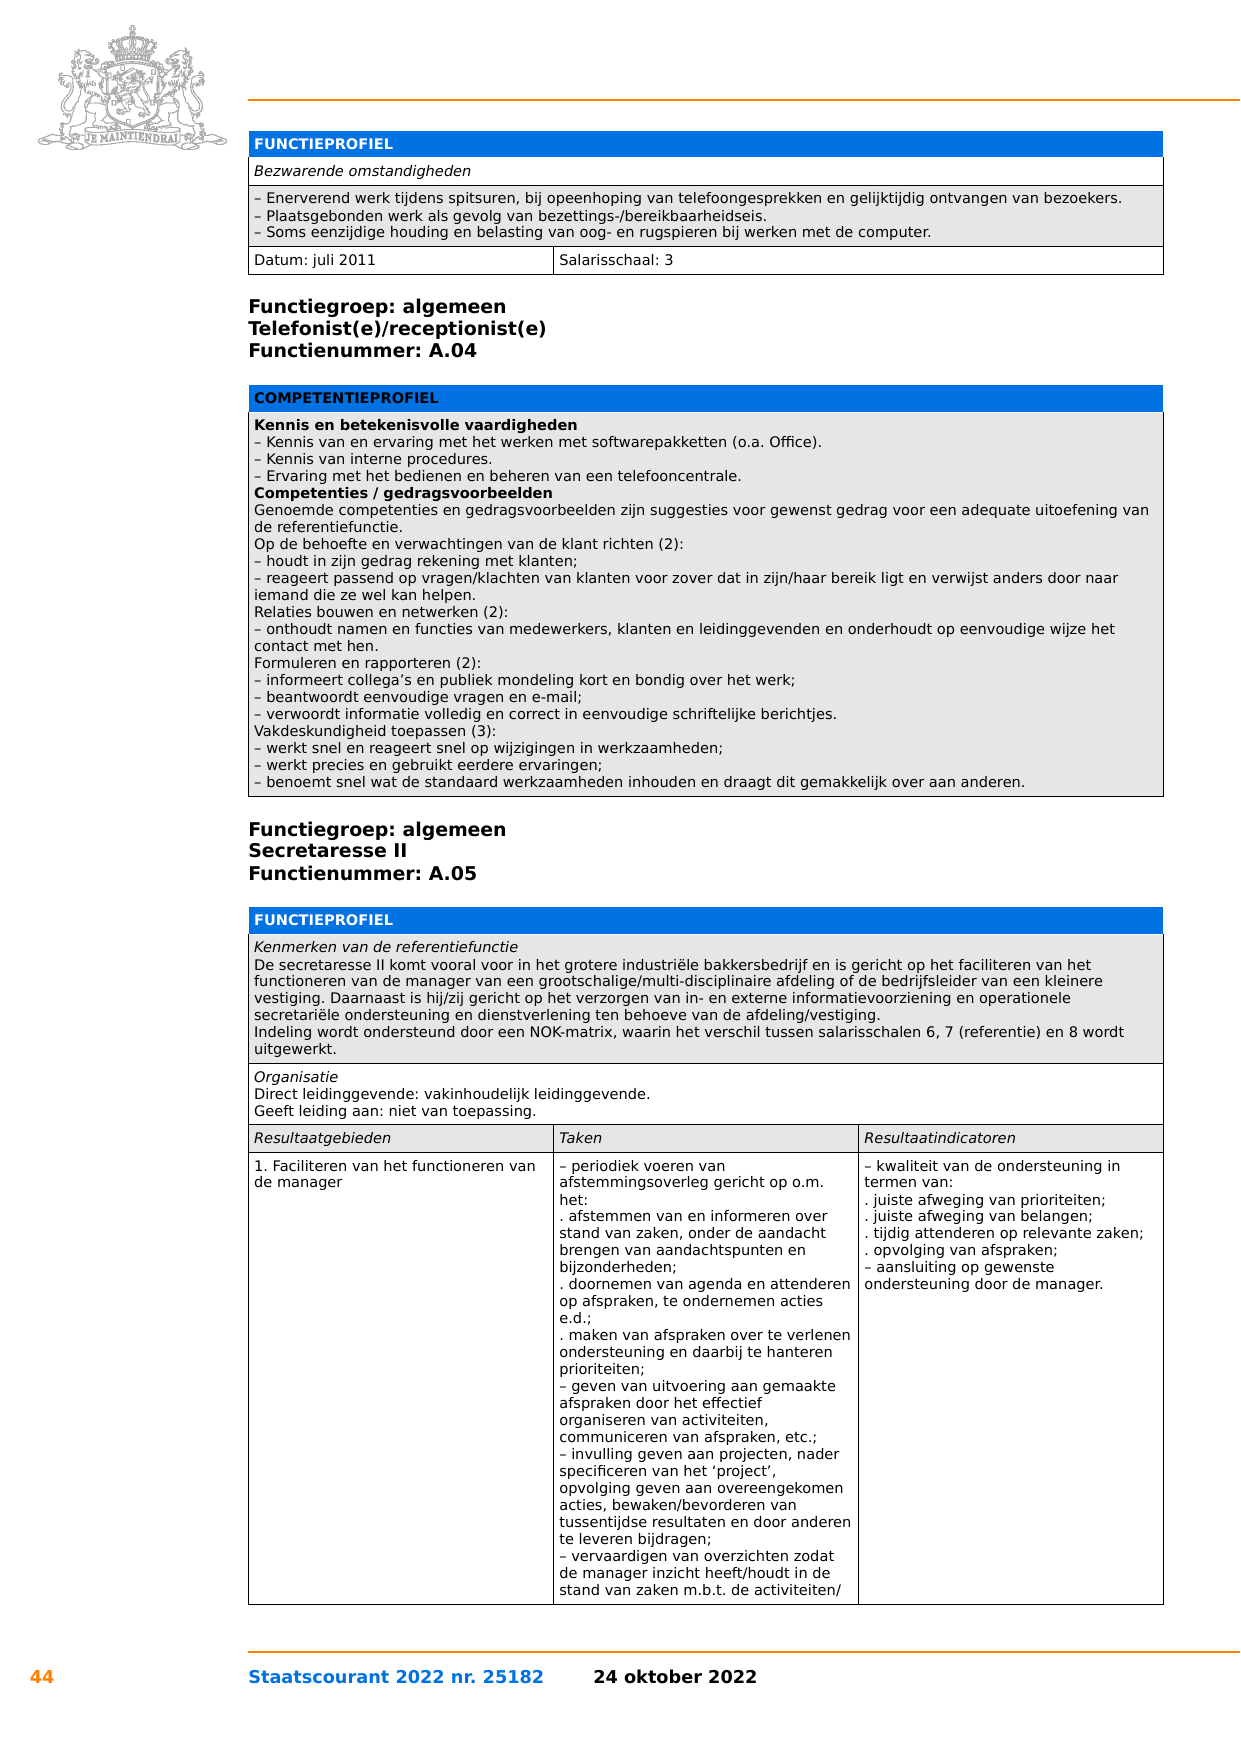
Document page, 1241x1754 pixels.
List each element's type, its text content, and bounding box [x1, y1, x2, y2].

table_cell – Enerverend werk tijdens spitsuren, bij opeenhoping van telefoongesprekken en gelijktijdig ontvangen van bezoekers. – Plaatsgebonden werk als gevolg van bezettings-/bereikbaarheidseis. – Soms eenzijdige houding en belasting van oog- en rugspieren bij werken met de computer. [249, 186, 1163, 246]
table_cell Resultaatgebieden [249, 1125, 553, 1152]
table_cell Kenmerken van de referentiefunctie De secretaresse II komt vooral voor in het grotere industriële bakkersbedrijf en is gericht op het faciliteren van het functioneren van de manager van een grootschalige/multi-disciplinaire afdeling of de bedrijfsleider van een kleinere vestiging. Daarnaast is hij/zij gericht op het verzorgen van in- en externe informatievoorziening en operationele secretariële ondersteuning en dienstverlening ten behoeve van de afdeling/vestiging. Indeling wordt ondersteund door een NOK-matrix, waarin het verschil tussen salarisschalen 6, 7 (referentie) en 8 wordt uitgewerkt. [249, 935, 1163, 1063]
text Functienummer: A.05 [248, 862, 1163, 884]
text Functiegroep: algemeen [248, 296, 1163, 318]
table_header FUNCTIEPROFIEL [249, 131, 1163, 157]
table_cell Salarisschaal: 3 [554, 247, 1163, 273]
picture [38, 25, 227, 150]
table_cell – periodiek voeren van afstemmingsoverleg gericht op o.m. het: . afstemmen van en informeren over stand van zaken, onder de aandacht brengen van aandachtspunten en bijzonderheden; . doornemen van agenda en attenderen op afspraken, te ondernemen acties e.d.; . maken van afspraken over te verlenen ondersteuning en daarbij te hanteren prioriteiten; – geven van uitvoering aan gemaakte afspraken door het effectief organiseren van activiteiten, communiceren van afspraken, etc.; – invulling geven aan projecten, nader specificeren van het ‘project’, opvolging geven aan overeengekomen acties, bewaken/bevorderen van tussentijdse resultaten en door anderen te leveren bijdragen; – vervaardigen van overzichten zodat de manager inzicht heeft/houdt in de stand van zaken m.b.t. de activiteiten/ [554, 1153, 858, 1603]
text Functiegroep: algemeen [248, 818, 1163, 840]
table_cell Organisatie Direct leidinggevende: vakinhoudelijk leidinggevende. Geeft leiding aan: niet van toepassing. [249, 1064, 1163, 1124]
table_cell Bezwarende omstandigheden [249, 158, 1163, 185]
text Secretaresse II [248, 840, 1163, 862]
table_cell – kwaliteit van de ondersteuning in termen van: . juiste afweging van prioriteiten; . juiste afweging van belangen; . tijdig attenderen op relevante zaken; . opvolging van afspraken; – aansluiting op gewenste ondersteuning door de manager. [859, 1153, 1163, 1603]
text Functienummer: A.04 [248, 340, 1163, 362]
table_cell Kennis en betekenisvolle vaardigheden – Kennis van en ervaring met het werken met softwarepakketten (o.a. Office). – Kennis van interne procedures. – Ervaring met het bedienen en beheren van een telefooncentrale. Competenties / gedragsvoorbeelden Genoemde competenties en gedragsvoorbeelden zijn suggesties voor gewenst gedrag voor een adequate uitoefening van de referentiefunctie. Op de behoefte en verwachtingen van de klant richten (2): – houdt in zijn gedrag rekening met klanten; – reageert passend op vragen/klachten van klanten voor zover dat in zijn/haar bereik ligt en verwijst anders door naar iemand die ze wel kan helpen. Relaties bouwen en netwerken (2): – onthoudt namen en functies van medewerkers, klanten en leidinggevenden en onderhoudt op eenvoudige wijze het contact met hen. Formuleren en rapporteren (2): – informeert collega’s en publiek mondeling kort en bondig over het werk; – beantwoordt eenvoudige vragen en e-mail; – verwoordt informatie volledig en correct in eenvoudige schriftelijke berichtjes. Vakdeskundigheid toepassen (3): – werkt snel en reageert snel op wijzigingen in werkzaamheden; – werkt precies en gebruikt eerdere ervaringen; – benoemt snel wat de standaard werkzaamheden inhouden en draagt dit gemakkelijk over aan anderen. [249, 413, 1163, 796]
table_cell Taken [554, 1125, 858, 1152]
table_header COMPETENTIEPROFIEL [249, 385, 1163, 412]
text Telefonist(e)/receptionist(e) [248, 318, 1163, 340]
table_header FUNCTIEPROFIEL [249, 907, 1163, 934]
table_cell Resultaatindicatoren [859, 1125, 1163, 1152]
table_cell 1. Faciliteren van het functioneren van de manager [249, 1153, 553, 1603]
table_cell Datum: juli 2011 [249, 247, 553, 273]
